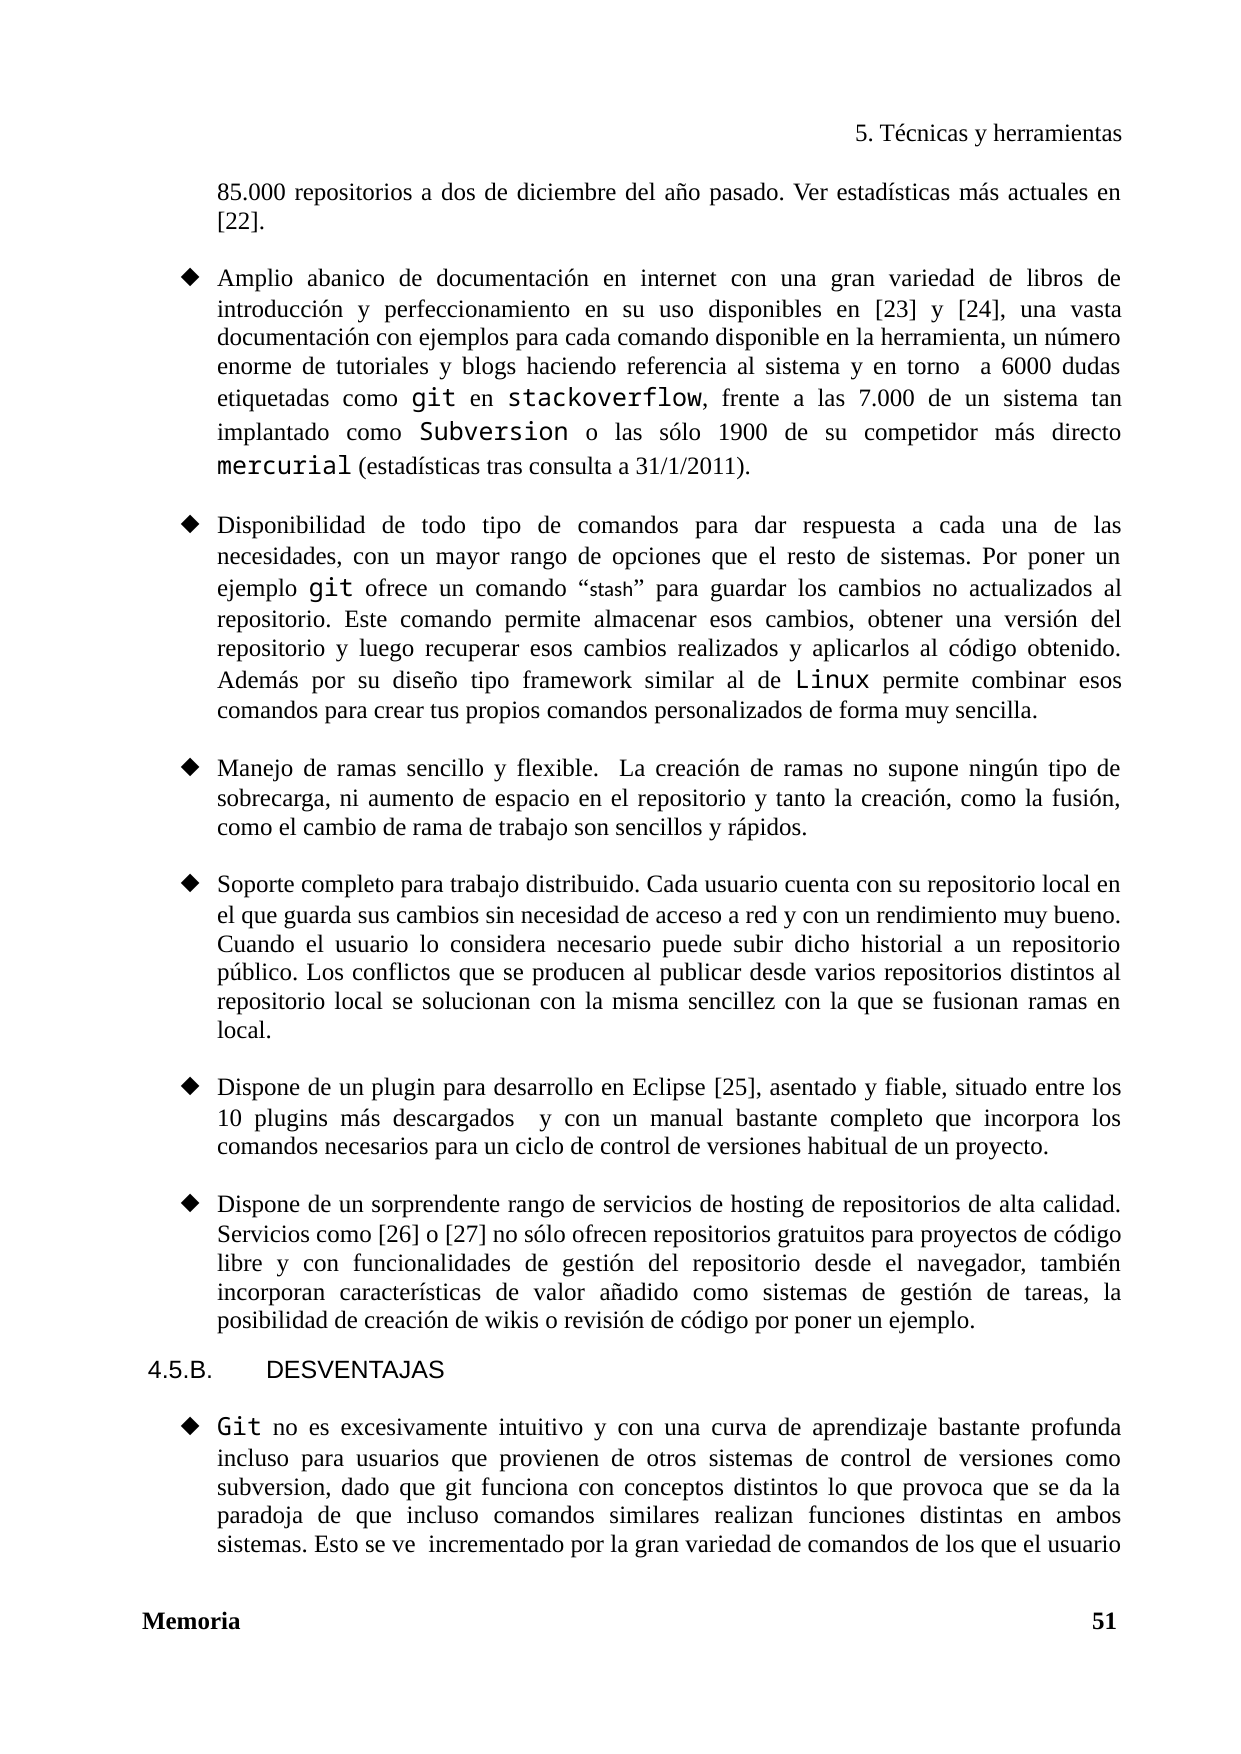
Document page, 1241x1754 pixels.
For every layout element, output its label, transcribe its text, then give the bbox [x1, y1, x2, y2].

list Dispone de un plugin para desarrollo en Eclipse [25], asentado y fiable, situado entre los 10 plugins más descargados y con un manual bastante completo que incorpora los comandos necesarios para un ciclo de control de versiones habitual de un proyecto. [179, 1069, 1122, 1160]
list Dispone de un sorprendente rango de servicios de hosting de repositorios de alta calidad. Servicios como [26] o [27] no sólo ofrecen repositorios gratuitos para proyectos de código libre y con funcionalidades de gestión del repositorio desde el navegador, también incorporan características de valor añadido como sistemas de gestión de tareas, la posibilidad de creación de wikis o revisión de código por poner un ejemplo. [179, 1185, 1122, 1334]
list Amplio abanico de documentación en internet con una gran variedad de libros de introducción y perfeccionamiento en su uso disponibles en [23] y [24], una vasta documentación con ejemplos para cada comando disponible en la herramienta, un número enorme de tutoriales y blogs haciendo referencia al sistema y en torno a 6000 dudas etiquetadas como git en stackoverflow, frente a las 7.000 de un sistema tan implantado como Subversion o las sólo 1900 de su competidor más directo mercurial (estadísticas tras consulta a 31/1/2011). [179, 259, 1122, 482]
subtitle Desventajas [148, 1355, 1122, 1384]
list Manejo de ramas sencillo y flexible. La creación de ramas no supone ningún tipo de sobrecarga, ni aumento de espacio en el repositorio y tanto la creación, como la fusión, como el cambio de rama de trabajo son sencillos y rápidos. [179, 749, 1122, 841]
list Soporte completo para trabajo distribuido. Cada usuario cuenta con su repositorio local en el que guarda sus cambios sin necesidad de acceso a red y con un rendimiento muy bueno. Cuando el usuario lo considera necesario puede subir dicho historial a un repositorio público. Los conflictos que se producen al publicar desde varios repositorios distintos al repositorio local se solucionan con la misma sencillez con la que se fusionan ramas en local. [179, 866, 1122, 1044]
list Disponibilidad de todo tipo de comandos para dar respuesta a cada una de las necesidades, con un mayor rango de opciones que el resto de sistemas. Por poner un ejemplo git ofrece un comando “stash” para guardar los cambios no actualizados al repositorio. Este comando permite almacenar esos cambios, obtener una versión del repositorio y luego recuperar esos cambios realizados y aplicarlos al código obtenido. Además por su diseño tipo framework similar al de Linux permite combinar esos comandos para crear tus propios comandos personalizados de forma muy sencilla. [179, 507, 1122, 724]
list Git no es excesivamente intuitivo y con una curva de aprendizaje bastante profunda incluso para usuarios que provienen de otros sistemas de control de versiones como subversion, dado que git funciona con conceptos distintos lo que provoca que se da la paradoja de que incluso comandos similares realizan funciones distintas en ambos sistemas. Esto se ve incrementado por la gran variedad de comandos de los que el usuario [179, 1409, 1122, 1558]
list 85.000 repositorios a dos de diciembre del año pasado. Ver estadísticas más actuales en [22]. [179, 177, 1122, 234]
